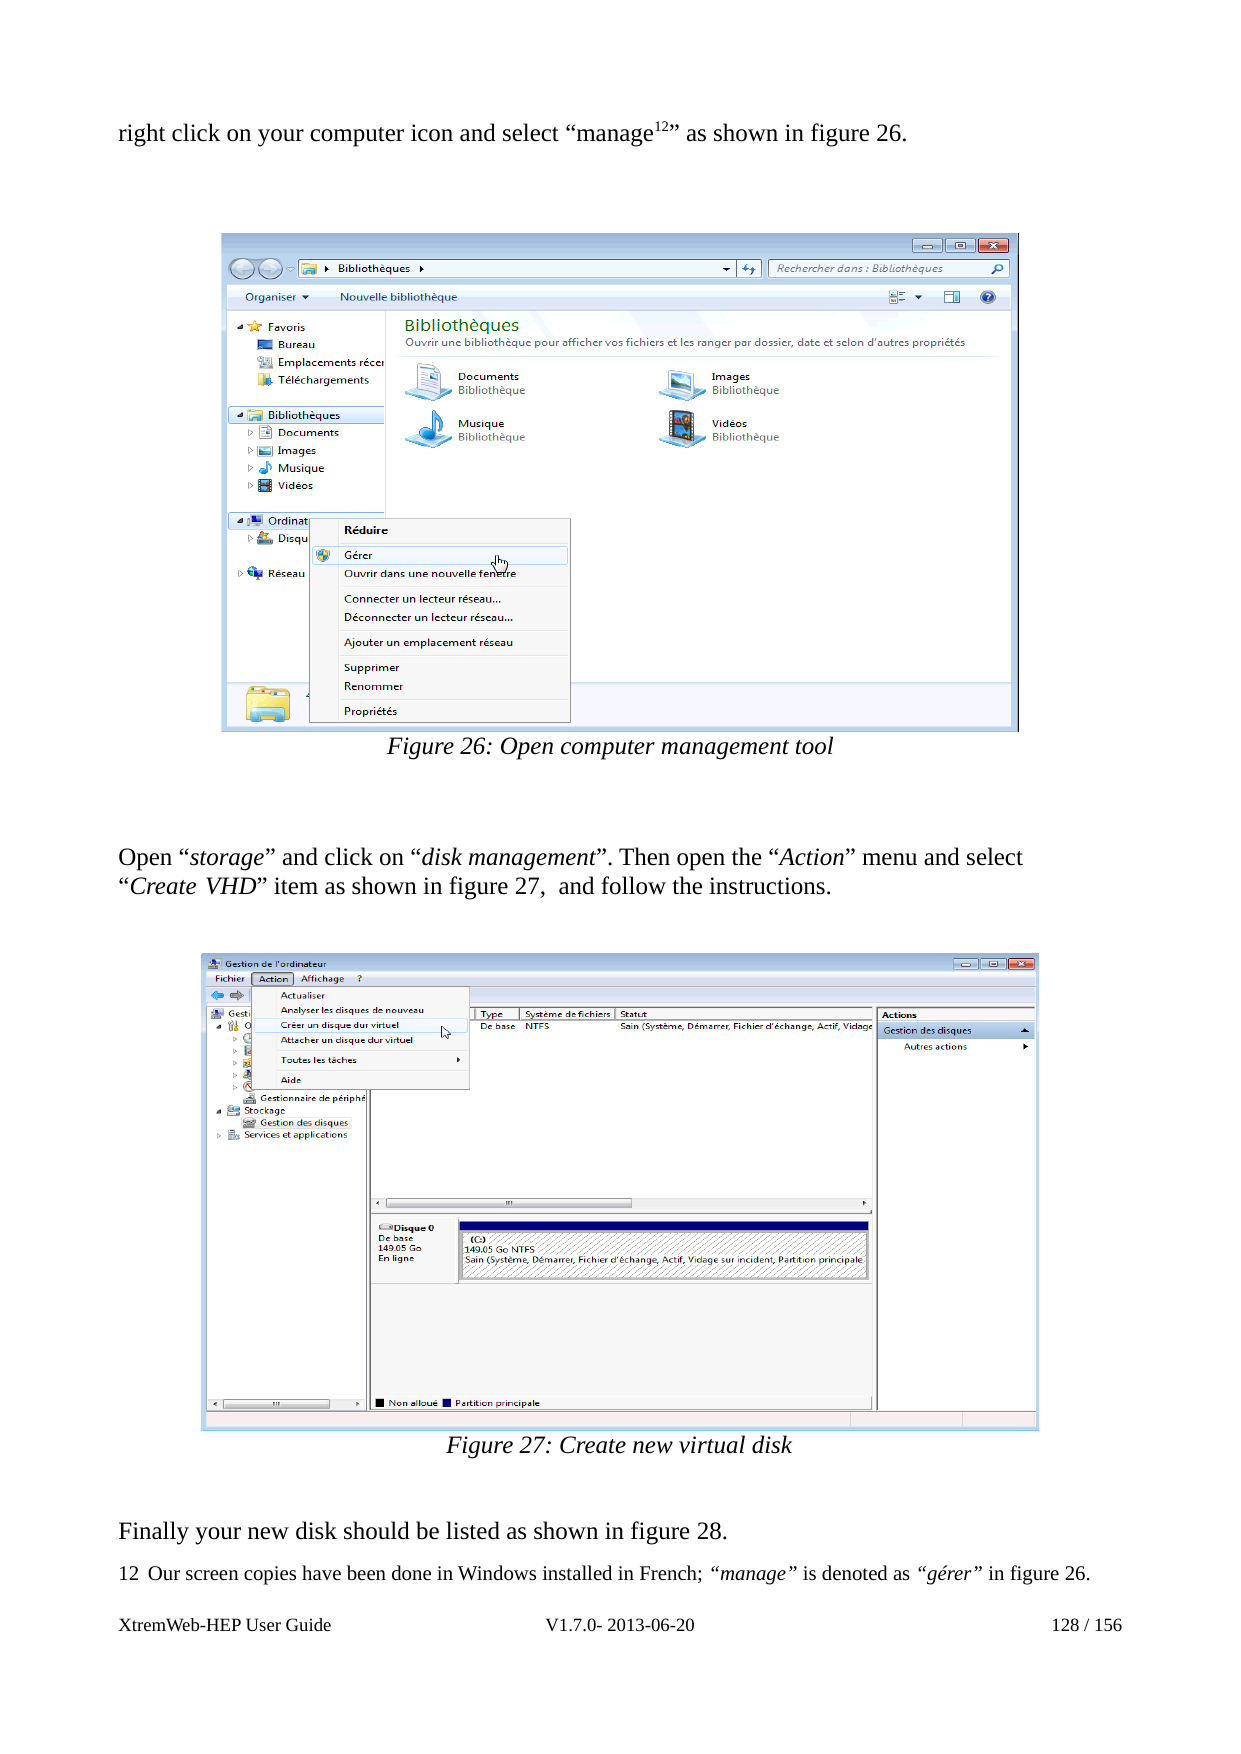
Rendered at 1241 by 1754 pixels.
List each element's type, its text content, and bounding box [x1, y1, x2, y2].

text right click on your computer icon and select “manage” as shown in figure 26. [118, 118, 1122, 147]
text Finally your new disk should be listed as shown in figure 28. [118, 1516, 1122, 1544]
picture [201, 953, 1040, 1431]
text Our screen copies have been done in Windows installed in French; “manage” is denoted as “gérer” in figure 26. [118, 1561, 1122, 1585]
picture [221, 233, 1019, 732]
text Open “storage” and click on “disk management”. Then open the “Action” menu and select “Create VHD” item as shown in figure 27, and follow the instructions. [118, 842, 1122, 900]
text Figure 27: Create new virtual disk [166, 1427, 1074, 1459]
text Figure 26: Open computer management tool [387, 732, 853, 760]
